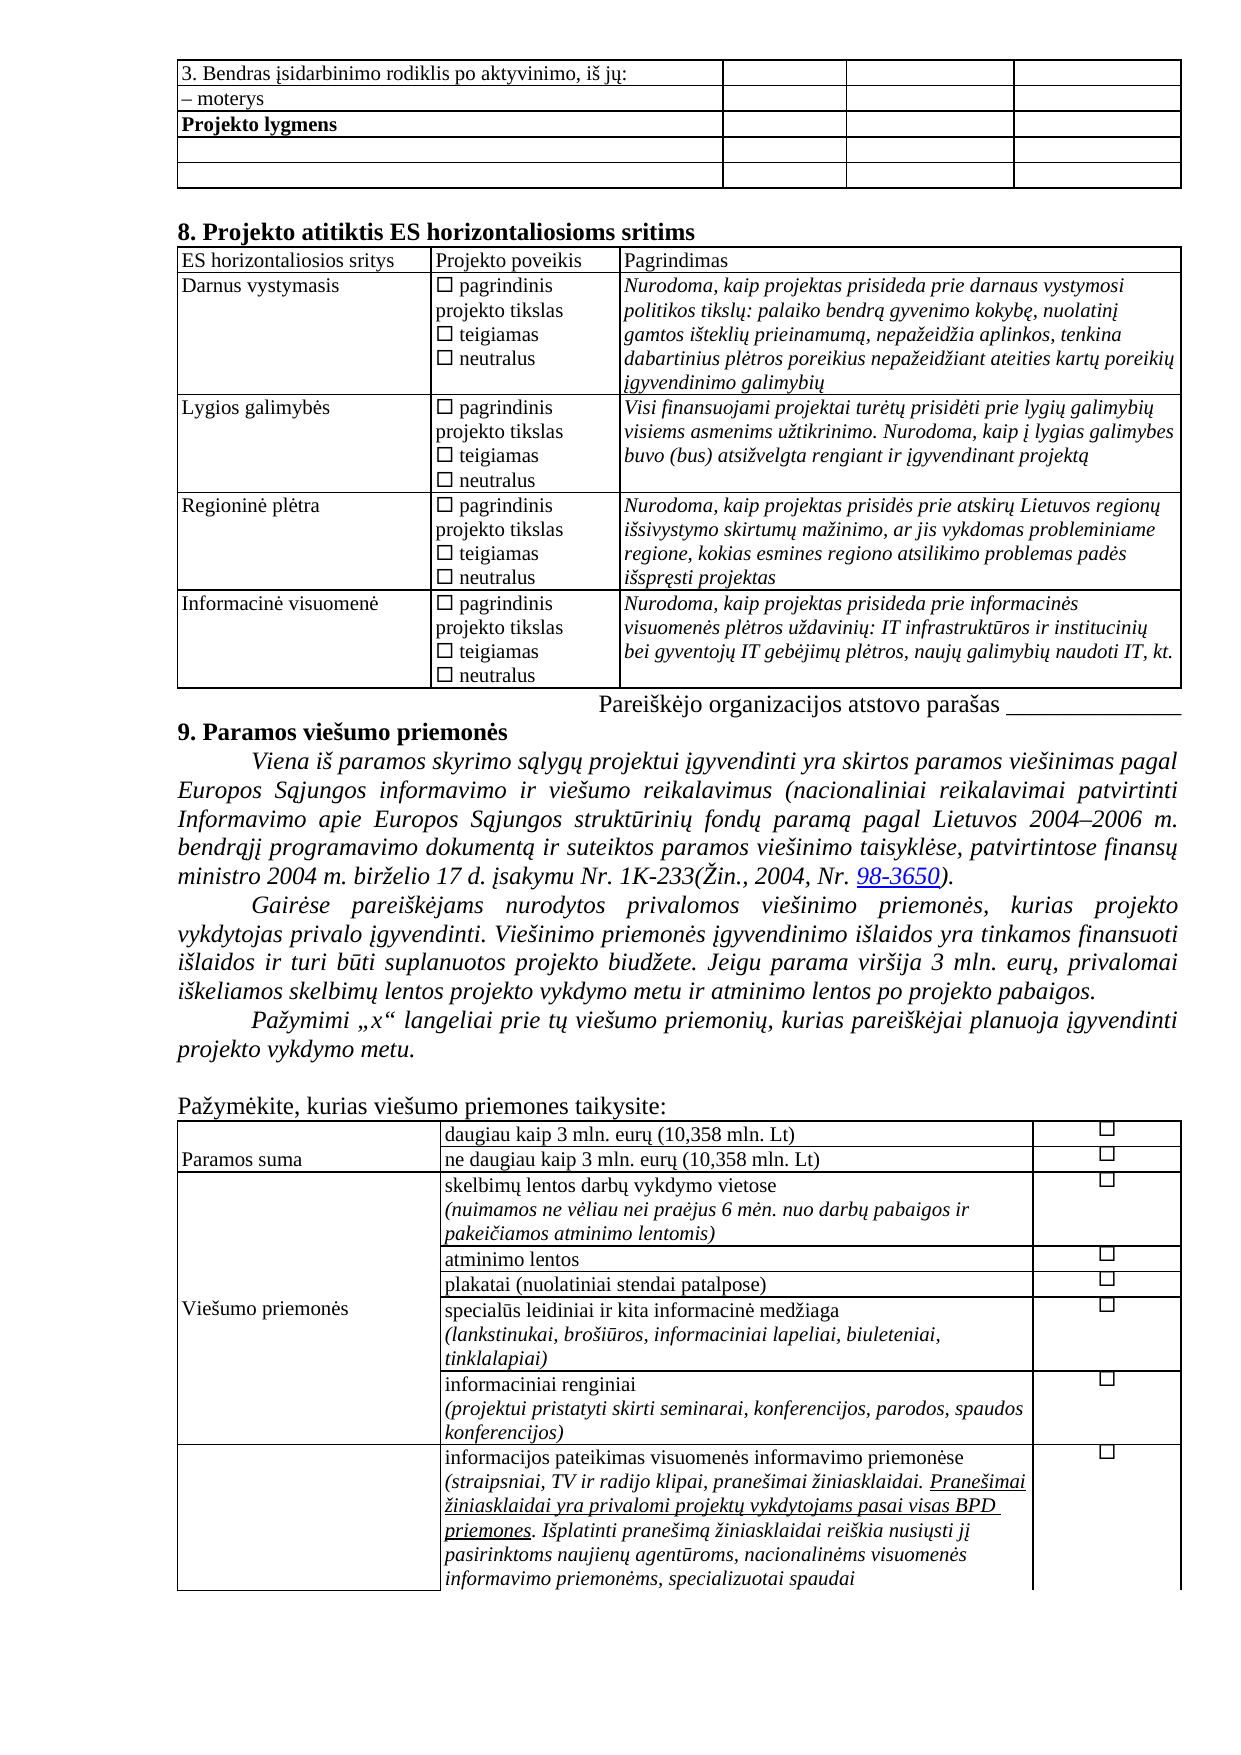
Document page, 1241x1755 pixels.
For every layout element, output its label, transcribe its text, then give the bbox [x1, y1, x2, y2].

table_cell informaciniai renginiai (projektui pristatyti skirti seminarai, konferencijos, parodos, spaudos konferencijos) [441, 1372, 1032, 1444]
text Pareiškėjo organizacijos atstovo parašas ______________ [177, 689, 1181, 717]
text 9. Paramos viešumo priemonės [177, 717, 1181, 746]
table_cell 3. Bendras įsidarbinimo rodiklis po aktyvinimo, iš jų: [178, 61, 722, 85]
table_header Pagrindimas [621, 248, 1180, 272]
table_cell [724, 138, 846, 162]
table_cell [847, 138, 1013, 162]
table_cell [178, 1445, 440, 1590]
table_cell  pagrindinis projekto tikslas  teigiamas  neutralus [432, 395, 619, 492]
table_header Paramos suma [178, 1122, 440, 1171]
table_cell Viešumo priemonės [178, 1173, 440, 1444]
table_cell [847, 61, 1013, 85]
text Pažymimi „x“ langeliai prie tų viešumo priemonių, kurias pareiškėjai planuoja įgyvendinti projekto vykdymo metu. [177, 1005, 1181, 1062]
table_cell Projekto lygmens [178, 112, 722, 136]
table_cell Nurodoma, kaip projektas prisideda prie darnaus vystymosi politikos tikslų: palaiko bendrą gyvenimo kokybę, nuolatinį gamtos išteklių prieinamumą, nepažeidžia aplinkos, tenkina dabartinius plėtros poreikius nepažeidžiant ateities kartų poreikių įgyvendinimo galimybių [621, 273, 1180, 394]
table_cell [1015, 86, 1180, 110]
table_cell informacijos pateikimas visuomenės informavimo priemonėse (straipsniai, TV ir radijo klipai, pranešimai žiniasklaidai. Pranešimai žiniasklaidai yra privalomi projektų vykdytojams pasai visas BPD priemones. Išplatinti pranešimą žiniasklaidai reiškia nusiųsti jį pasirinktoms naujienų agentūroms, nacionalinėms visuomenės informavimo priemonėms, specializuotai spaudai [441, 1445, 1032, 1590]
table_cell ne daugiau kaip 3 mln. eurų (10,358 mln. Lt) [441, 1147, 1032, 1171]
table_cell Darnus vystymasis [178, 273, 430, 394]
text 8. Projekto atitiktis ES horizontaliosioms sritims [177, 217, 1181, 246]
table_cell plakatai (nuolatiniai stendai patalpose) [441, 1272, 1032, 1296]
table_cell  [1034, 1372, 1180, 1444]
table_cell  [1034, 1298, 1180, 1370]
table_cell [178, 163, 722, 187]
table_cell [724, 86, 846, 110]
table_header  [1034, 1122, 1180, 1146]
table_cell Regioninė plėtra [178, 493, 430, 589]
table_cell [724, 61, 846, 85]
table_cell [724, 112, 846, 136]
table_cell [1015, 138, 1180, 162]
table_cell [847, 163, 1013, 187]
table_cell – moterys [178, 86, 722, 110]
table_cell Nurodoma, kaip projektas prisideda prie informacinės visuomenės plėtros uždavinių: IT infrastruktūros ir institucinių bei gyventojų IT gebėjimų plėtros, naujų galimybių naudoti IT, kt. [621, 591, 1180, 687]
text Gairėse pareiškėjams nurodytos privalomos viešinimo priemonės, kurias projekto vykdytojas privalo įgyvendinti. Viešinimo priemonės įgyvendinimo išlaidos yra tinkamos finansuoti išlaidos ir turi būti suplanuotos projekto biudžete. Jeigu parama viršija 3 mln. eurų, privalomai iškeliamos skelbimų lentos projekto vykdymo metu ir atminimo lentos po projekto pabaigos. [177, 890, 1181, 1005]
table_cell Lygios galimybės [178, 395, 430, 492]
table_cell  pagrindinis projekto tikslas  teigiamas  neutralus [432, 273, 619, 394]
table_cell  [1034, 1173, 1180, 1245]
table_cell specialūs leidiniai ir kita informacinė medžiaga (lankstinukai, brošiūros, informaciniai lapeliai, biuleteniai, tinklalapiai) [441, 1298, 1032, 1370]
table_header ES horizontaliosios sritys [178, 248, 430, 272]
table_header Projekto poveikis [432, 248, 619, 272]
table_cell  [1034, 1445, 1180, 1590]
table_cell  pagrindinis projekto tikslas  teigiamas  neutralus [432, 493, 619, 589]
table_cell [1015, 61, 1180, 85]
table_cell skelbimų lentos darbų vykdymo vietose (nuimamos ne vėliau nei praėjus 6 mėn. nuo darbų pabaigos ir pakeičiamos atminimo lentomis) [441, 1173, 1032, 1245]
table_cell [1015, 163, 1180, 187]
table_cell [847, 86, 1013, 110]
table_cell Nurodoma, kaip projektas prisidės prie atskirų Lietuvos regionų išsivystymo skirtumų mažinimo, ar jis vykdomas probleminiame regione, kokias esmines regiono atsilikimo problemas padės išspręsti projektas [621, 493, 1180, 589]
table_cell  pagrindinis projekto tikslas  teigiamas  neutralus [432, 591, 619, 687]
table_cell [1015, 112, 1180, 136]
table_header daugiau kaip 3 mln. eurų (10,358 mln. Lt) [441, 1122, 1032, 1146]
table_cell atminimo lentos [441, 1247, 1032, 1271]
text Pažymėkite, kurias viešumo priemones taikysite: [177, 1091, 1181, 1120]
table_cell [178, 138, 722, 162]
table_cell Visi finansuojami projektai turėtų prisidėti prie lygių galimybių visiems asmenims užtikrinimo. Nurodoma, kaip į lygias galimybes buvo (bus) atsižvelgta rengiant ir įgyvendinant projektą [621, 395, 1180, 492]
table_cell  [1034, 1147, 1180, 1171]
table_cell [724, 163, 846, 187]
text Viena iš paramos skyrimo sąlygų projektui įgyvendinti yra skirtos paramos viešinimas pagal Europos Sąjungos informavimo ir viešumo reikalavimus (nacionaliniai reikalavimai patvirtinti Informavimo apie Europos Sąjungos struktūrinių fondų paramą pagal Lietuvos 2004–2006 m. bendrąjį programavimo dokumentą ir suteiktos paramos viešinimo taisyklėse, patvirtintose finansų ministro 2004 m. birželio 17 d. įsakymu Nr. 1K-233(Žin., 2004, Nr. 98-3650). [177, 746, 1181, 890]
table_cell [847, 112, 1013, 136]
table_cell Informacinė visuomenė [178, 591, 430, 687]
table_cell  [1034, 1247, 1180, 1271]
table_cell  [1034, 1272, 1180, 1296]
